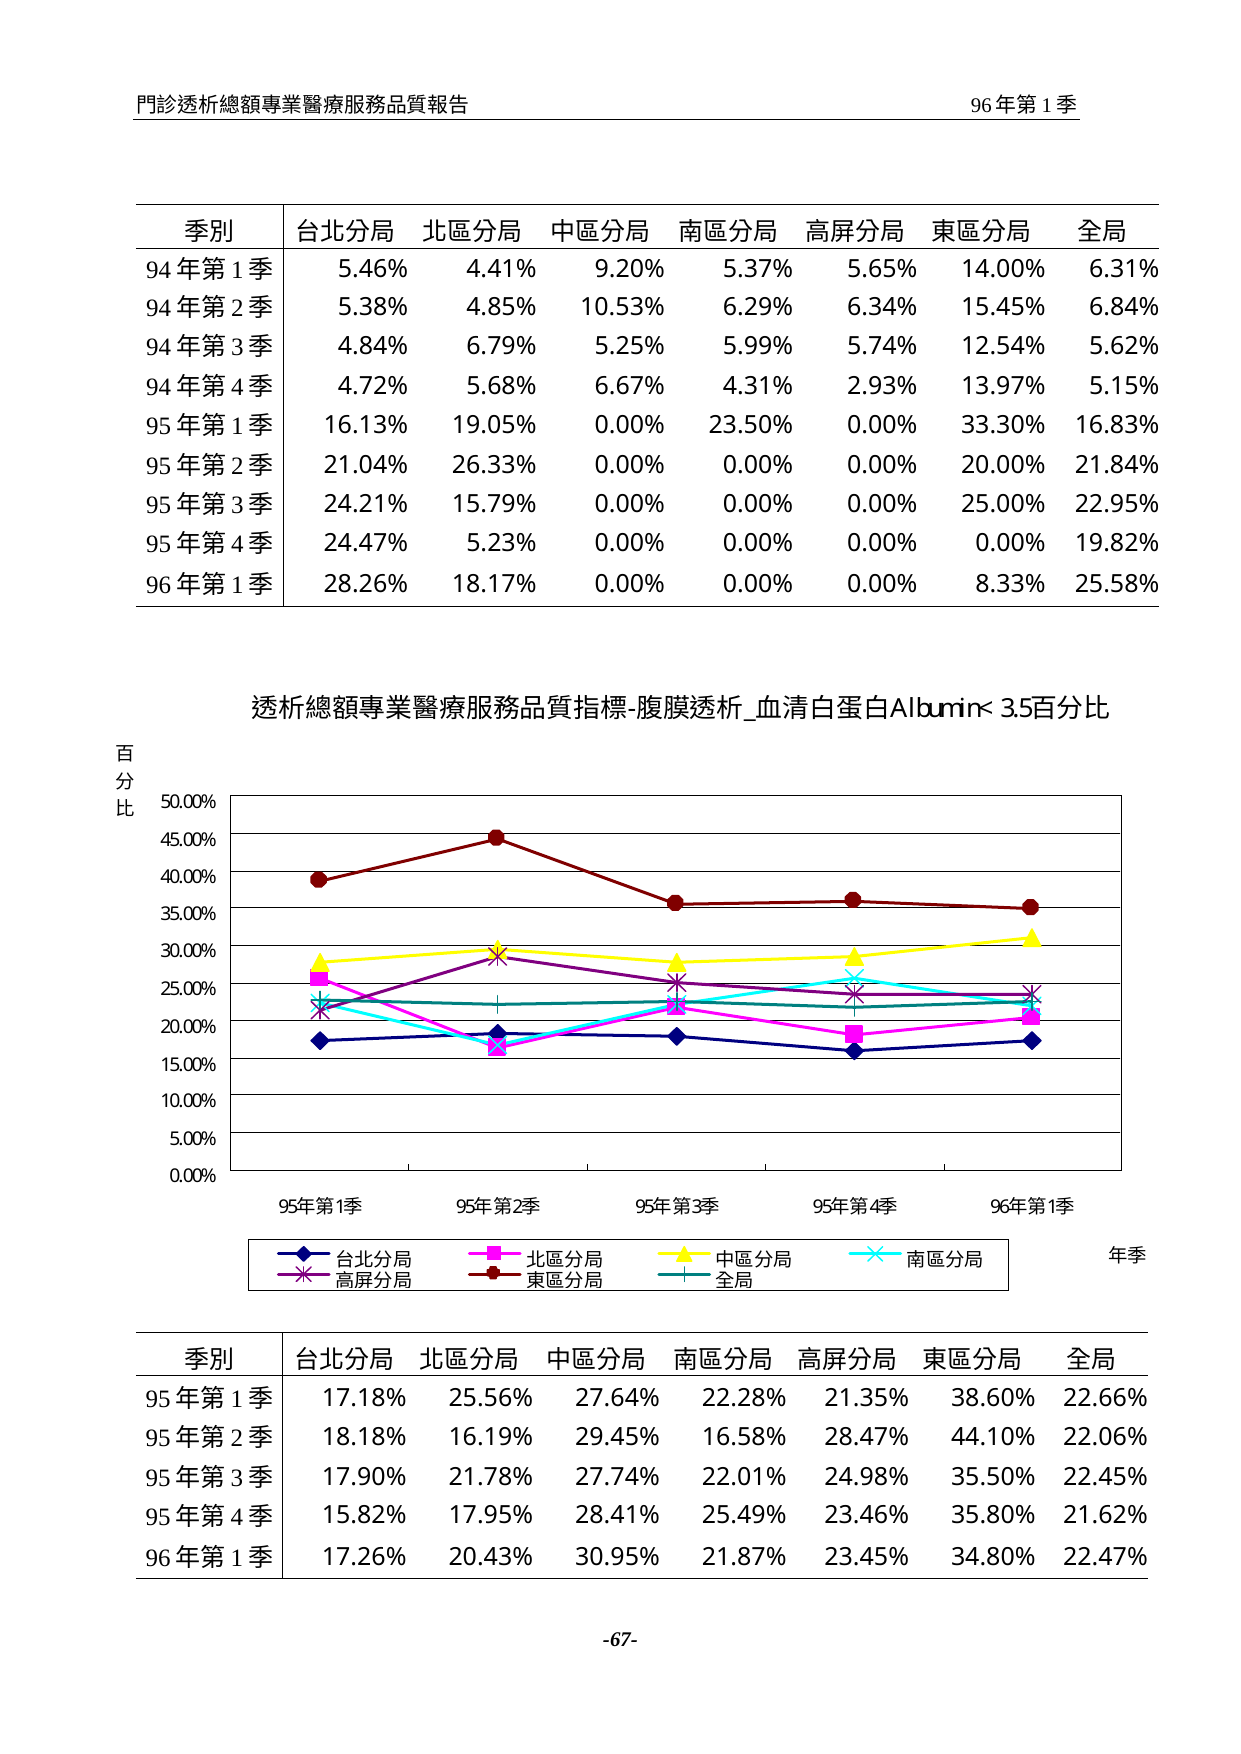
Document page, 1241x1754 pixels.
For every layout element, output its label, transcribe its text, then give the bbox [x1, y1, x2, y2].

table_cell 5.68% [408, 366, 536, 403]
table_cell 22.95% [1045, 483, 1159, 523]
table_cell 5.74% [793, 324, 917, 366]
table_cell 0.00% [665, 483, 793, 523]
table_cell 28.41% [533, 1495, 659, 1533]
table_cell 21.78% [406, 1455, 533, 1495]
table_cell 95年第2季 [136, 1417, 282, 1455]
table_cell 0.00% [793, 444, 917, 483]
table_header 高屏分局 [793, 205, 917, 248]
table_cell 0.00% [793, 561, 917, 606]
table_cell 5.99% [665, 324, 793, 366]
table_cell 5.25% [536, 324, 664, 366]
table_cell 22.01% [660, 1455, 786, 1495]
table_cell 21.87% [660, 1533, 786, 1578]
table_cell 5.15% [1045, 366, 1159, 403]
table_header 台北分局 [283, 1333, 406, 1375]
table_cell 5.46% [284, 249, 408, 287]
table_cell 4.31% [665, 366, 793, 403]
table_cell 6.31% [1045, 249, 1159, 287]
table_header 全局 [1045, 205, 1159, 248]
table_cell 12.54% [917, 324, 1045, 366]
table_header 台北分局 [284, 205, 408, 248]
table_cell 95年第3季 [136, 483, 283, 523]
table_cell 4.85% [408, 287, 536, 324]
table_cell 15.45% [917, 287, 1045, 324]
table_cell 4.72% [284, 366, 408, 403]
table_cell 5.62% [1045, 324, 1159, 366]
table_cell 6.34% [793, 287, 917, 324]
table_cell 95年第1季 [136, 1376, 282, 1417]
table_cell 19.82% [1045, 523, 1159, 561]
table_cell 94年第2季 [136, 287, 283, 324]
table_cell 21.04% [284, 444, 408, 483]
table_cell 6.67% [536, 366, 664, 403]
table_cell 16.19% [406, 1417, 533, 1455]
table_cell 95年第4季 [136, 1495, 282, 1533]
table_cell 6.29% [665, 287, 793, 324]
table_cell 24.21% [284, 483, 408, 523]
table_header 東區分局 [909, 1333, 1035, 1375]
table_cell 23.50% [665, 403, 793, 444]
table_cell 38.60% [909, 1376, 1035, 1417]
table_cell 20.00% [917, 444, 1045, 483]
table_cell 23.46% [786, 1495, 909, 1533]
table_cell 2.93% [793, 366, 917, 403]
table_header 東區分局 [917, 205, 1045, 248]
table_cell 25.58% [1045, 561, 1159, 606]
table_header 中區分局 [536, 205, 664, 248]
table_cell 0.00% [536, 561, 664, 606]
table_cell 17.95% [406, 1495, 533, 1533]
table_cell 94年第1季 [136, 249, 283, 287]
table_cell 18.18% [283, 1417, 406, 1455]
table_cell 6.84% [1045, 287, 1159, 324]
table_cell 27.74% [533, 1455, 659, 1495]
table_cell 0.00% [917, 523, 1045, 561]
table_cell 0.00% [665, 523, 793, 561]
table_cell 25.56% [406, 1376, 533, 1417]
table_cell 22.45% [1035, 1455, 1147, 1495]
table_cell 14.00% [917, 249, 1045, 287]
table_cell 24.47% [284, 523, 408, 561]
table_cell 23.45% [786, 1533, 909, 1578]
table_cell 0.00% [536, 444, 664, 483]
table_cell 5.37% [665, 249, 793, 287]
table_cell 5.23% [408, 523, 536, 561]
table_cell 21.35% [786, 1376, 909, 1417]
table_header 高屏分局 [786, 1333, 909, 1375]
table_cell 22.66% [1035, 1376, 1147, 1417]
table_header 季別 [136, 1333, 282, 1375]
table_cell 17.18% [283, 1376, 406, 1417]
table_cell 16.58% [660, 1417, 786, 1455]
table_cell 4.84% [284, 324, 408, 366]
table_cell 17.90% [283, 1455, 406, 1495]
table_cell 44.10% [909, 1417, 1035, 1455]
table_cell 16.13% [284, 403, 408, 444]
table_header 北區分局 [406, 1333, 533, 1375]
table_cell 0.00% [665, 444, 793, 483]
table_cell 5.65% [793, 249, 917, 287]
table_cell 35.80% [909, 1495, 1035, 1533]
table_cell 22.06% [1035, 1417, 1147, 1455]
table_cell 0.00% [793, 523, 917, 561]
table_cell 27.64% [533, 1376, 659, 1417]
table_cell 21.84% [1045, 444, 1159, 483]
table_cell 96年第1季 [136, 1533, 282, 1578]
table_cell 95年第1季 [136, 403, 283, 444]
table_cell 28.47% [786, 1417, 909, 1455]
table_cell 29.45% [533, 1417, 659, 1455]
table_header 北區分局 [408, 205, 536, 248]
table_cell 26.33% [408, 444, 536, 483]
table_cell 18.17% [408, 561, 536, 606]
table_cell 94年第3季 [136, 324, 283, 366]
table_cell 15.82% [283, 1495, 406, 1533]
table_cell 94年第4季 [136, 366, 283, 403]
table_cell 33.30% [917, 403, 1045, 444]
table_cell 0.00% [536, 523, 664, 561]
table_cell 22.28% [660, 1376, 786, 1417]
table_header 季別 [136, 205, 283, 248]
table_cell 34.80% [909, 1533, 1035, 1578]
table_cell 9.20% [536, 249, 664, 287]
table_cell 15.79% [408, 483, 536, 523]
table_cell 20.43% [406, 1533, 533, 1578]
table_header 全局 [1035, 1333, 1147, 1375]
table_cell 16.83% [1045, 403, 1159, 444]
table_header 中區分局 [533, 1333, 659, 1375]
table_cell 0.00% [536, 403, 664, 444]
table_cell 19.05% [408, 403, 536, 444]
table_cell 0.00% [536, 483, 664, 523]
table_cell 0.00% [665, 561, 793, 606]
table_cell 24.98% [786, 1455, 909, 1495]
table_cell 95年第4季 [136, 523, 283, 561]
table_header 南區分局 [665, 205, 793, 248]
table_header 南區分局 [660, 1333, 786, 1375]
table_cell 0.00% [793, 403, 917, 444]
table_cell 5.38% [284, 287, 408, 324]
table_cell 25.49% [660, 1495, 786, 1533]
table_cell 8.33% [917, 561, 1045, 606]
table_cell 21.62% [1035, 1495, 1147, 1533]
table_cell 17.26% [283, 1533, 406, 1578]
table_cell 95年第2季 [136, 444, 283, 483]
table_cell 6.79% [408, 324, 536, 366]
table_cell 28.26% [284, 561, 408, 606]
table_cell 0.00% [793, 483, 917, 523]
table_cell 96年第1季 [136, 561, 283, 606]
table_cell 30.95% [533, 1533, 659, 1578]
table_cell 95年第3季 [136, 1455, 282, 1495]
table_cell 4.41% [408, 249, 536, 287]
table_cell 13.97% [917, 366, 1045, 403]
table_cell 25.00% [917, 483, 1045, 523]
table_cell 22.47% [1035, 1533, 1147, 1578]
table_cell 35.50% [909, 1455, 1035, 1495]
table_cell 10.53% [536, 287, 664, 324]
